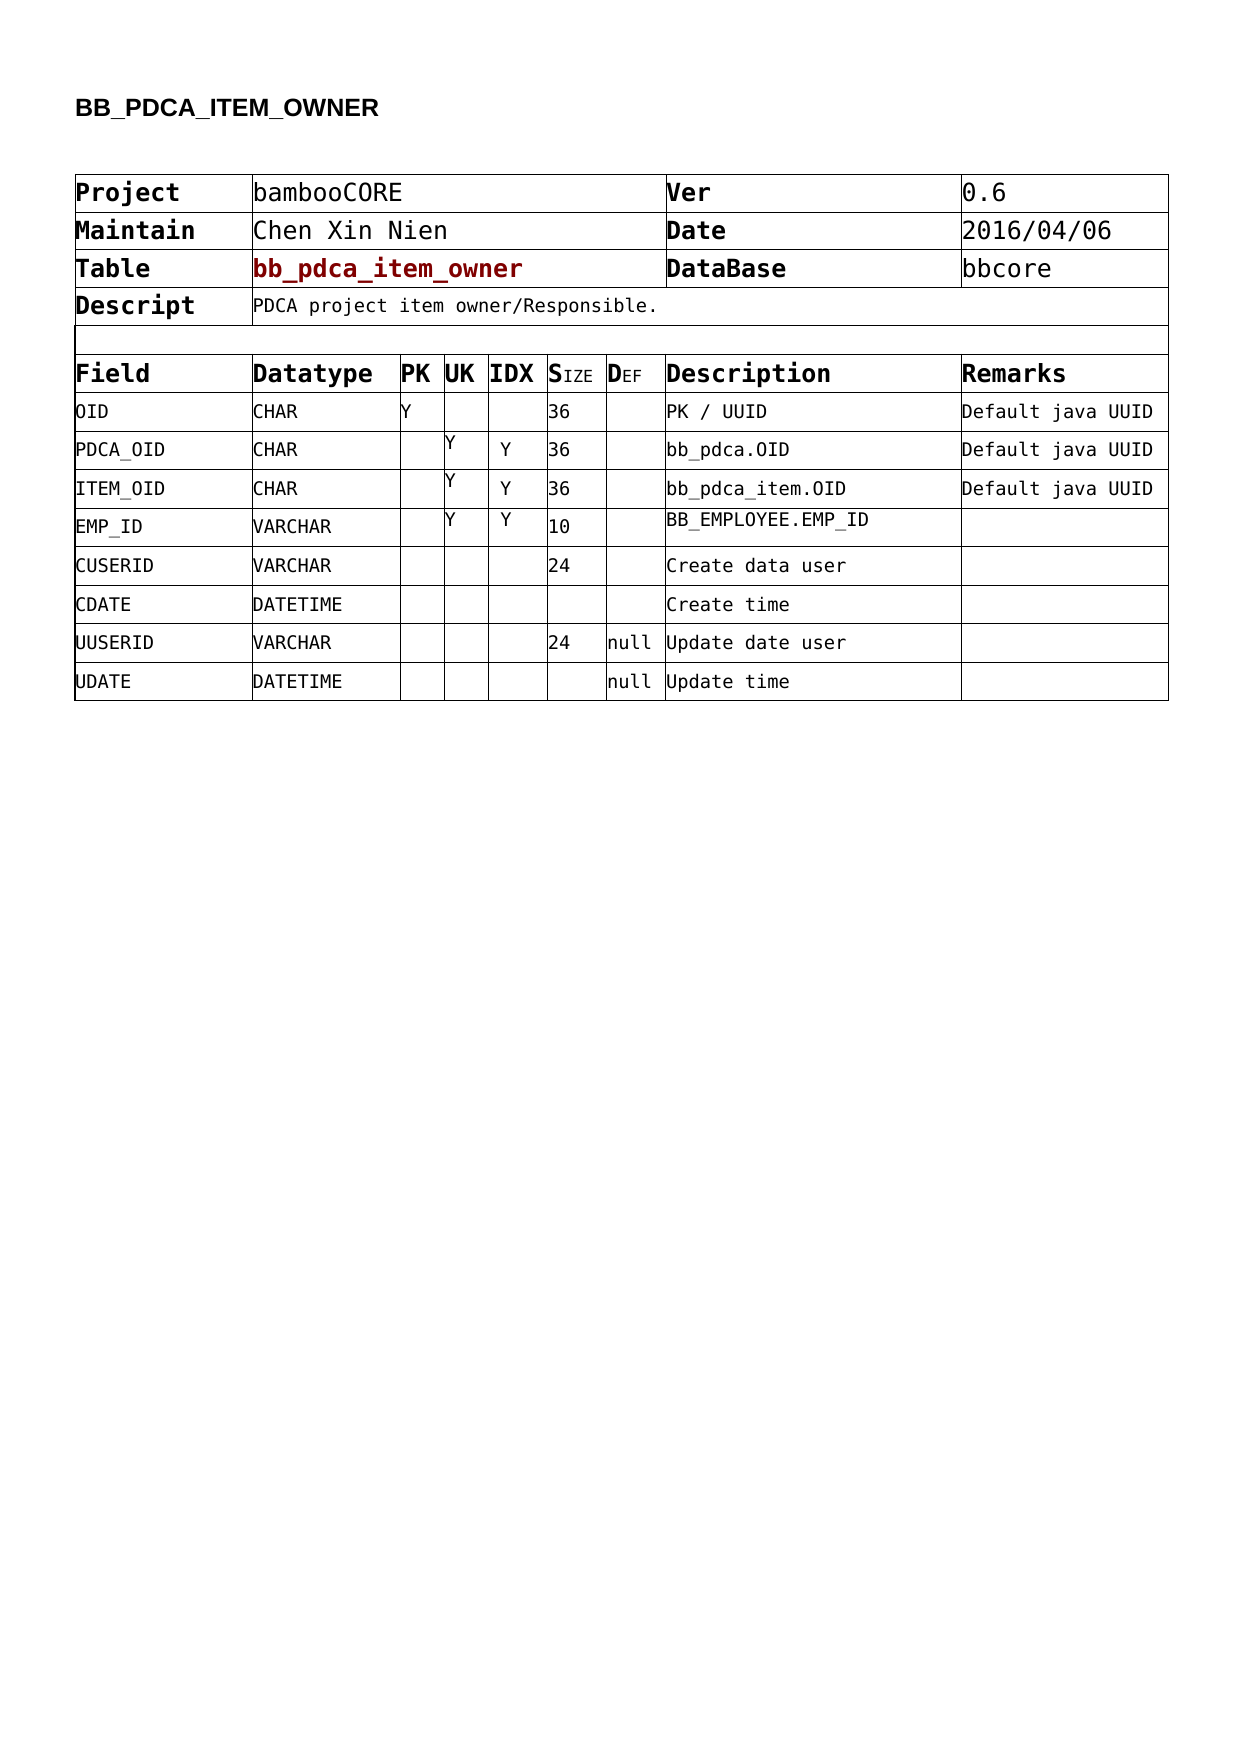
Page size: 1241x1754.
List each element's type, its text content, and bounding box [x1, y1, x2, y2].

table_cell Create data user [666, 547, 961, 585]
table_cell Field [76, 355, 252, 392]
table_cell ITEM_OID [76, 470, 252, 508]
table_cell [1175, 212, 1181, 249]
table_cell DataBase [667, 250, 961, 287]
table_cell VARCHAR [253, 547, 400, 585]
table_header bambooCORE [253, 175, 666, 212]
table_cell EMP_ID [76, 509, 252, 546]
table_cell [489, 586, 547, 623]
table_cell [401, 470, 444, 508]
table_cell 24 [548, 624, 606, 662]
table_cell Descript [76, 288, 252, 325]
subtitle BB_PDCA_ITEM_OWNER [75, 89, 1165, 127]
table_cell IDX [489, 355, 547, 392]
table_cell DATETIME [253, 663, 400, 700]
table_cell [1169, 623, 1181, 662]
table_cell [1169, 354, 1181, 392]
table_cell UK [445, 355, 488, 392]
table_cell [445, 547, 488, 585]
table_cell [962, 547, 1168, 585]
table_cell Update date user [666, 624, 961, 662]
table_cell [489, 547, 547, 585]
table_cell 36 [548, 393, 606, 431]
table_cell [1169, 469, 1181, 508]
table_cell [1169, 325, 1181, 353]
table_cell Maintain [76, 213, 252, 249]
table_cell [1169, 508, 1181, 546]
table_cell bbcore [962, 250, 1168, 287]
table_cell [607, 432, 665, 469]
table_cell Table [76, 250, 252, 287]
table_cell [1169, 431, 1181, 469]
table_cell 10 [548, 509, 606, 546]
table_cell Datatype [253, 355, 400, 392]
table_cell [1169, 392, 1181, 431]
table_cell [489, 393, 547, 431]
table_cell 36 [548, 470, 606, 508]
table_cell [607, 509, 665, 546]
table_cell CHAR [253, 393, 400, 431]
table_cell [607, 470, 665, 508]
table_cell [489, 663, 547, 700]
table_cell [445, 624, 488, 662]
table_cell [401, 663, 444, 700]
table_cell Date [667, 213, 961, 249]
table_cell PDCA project item owner/Responsible. [253, 288, 1168, 325]
table_cell VARCHAR [253, 509, 400, 546]
table_cell Chen Xin Nien [253, 213, 666, 249]
table_cell 2016/04/06 [962, 213, 1168, 249]
table_cell [445, 393, 488, 431]
table_cell Default java UUID [962, 393, 1168, 431]
table_cell null [607, 624, 665, 662]
table_cell Y [489, 470, 547, 508]
table_cell Y [489, 509, 547, 546]
table_cell [1169, 546, 1181, 585]
table_cell [1175, 287, 1181, 325]
table_cell Create time [666, 586, 961, 623]
table_cell CUSERID [76, 547, 252, 585]
table_cell [1169, 585, 1181, 623]
table_cell [401, 624, 444, 662]
table_cell Y [489, 432, 547, 469]
table_cell [962, 509, 1168, 546]
table_cell CDATE [76, 586, 252, 623]
table_cell [607, 393, 665, 431]
table_cell UDATE [76, 663, 252, 700]
table_cell 36 [548, 432, 606, 469]
table_cell [1175, 249, 1181, 287]
table_header [1175, 174, 1181, 212]
table_cell UUSERID [76, 624, 252, 662]
table_header 0.6 [962, 175, 1168, 212]
table_cell [962, 624, 1168, 662]
table_cell [401, 547, 444, 585]
table_cell CHAR [253, 470, 400, 508]
table_cell SIZE [548, 355, 606, 392]
table_cell [445, 663, 488, 700]
table_cell [548, 586, 606, 623]
table_cell DATETIME [253, 586, 400, 623]
table_cell DEF [607, 355, 665, 392]
table_cell Y [445, 470, 488, 508]
table_cell [401, 509, 444, 546]
table_cell bb_pdca.OID [666, 432, 961, 469]
table_cell Remarks [962, 355, 1168, 392]
table_cell [401, 432, 444, 469]
table_cell bb_pdca_item_owner [253, 250, 666, 287]
table_cell bb_pdca_item.OID [666, 470, 961, 508]
table_cell PDCA_OID [76, 432, 252, 469]
table_cell Y [401, 393, 444, 431]
table_cell [76, 326, 1168, 353]
table_cell 24 [548, 547, 606, 585]
table_cell Default java UUID [962, 470, 1168, 508]
table_cell null [607, 663, 665, 700]
table_cell BB_EMPLOYEE.EMP_ID [666, 509, 961, 546]
table_cell Y [445, 432, 488, 469]
table_cell [445, 586, 488, 623]
table_cell OID [76, 393, 252, 431]
table_cell [548, 663, 606, 700]
table_cell Default java UUID [962, 432, 1168, 469]
table_header Project [76, 175, 252, 212]
table_cell Update time [666, 663, 961, 700]
table_cell Y [445, 509, 488, 546]
table_cell [962, 663, 1168, 700]
table_cell CHAR [253, 432, 400, 469]
table_cell [607, 586, 665, 623]
table_cell PK [401, 355, 444, 392]
table_cell [401, 586, 444, 623]
table_cell VARCHAR [253, 624, 400, 662]
table_cell PK / UUID [666, 393, 961, 431]
table_cell [962, 586, 1168, 623]
table_header Ver [667, 175, 961, 212]
table_cell [1169, 662, 1181, 700]
table_cell [607, 547, 665, 585]
table_cell Description [666, 355, 961, 392]
table_cell [489, 624, 547, 662]
